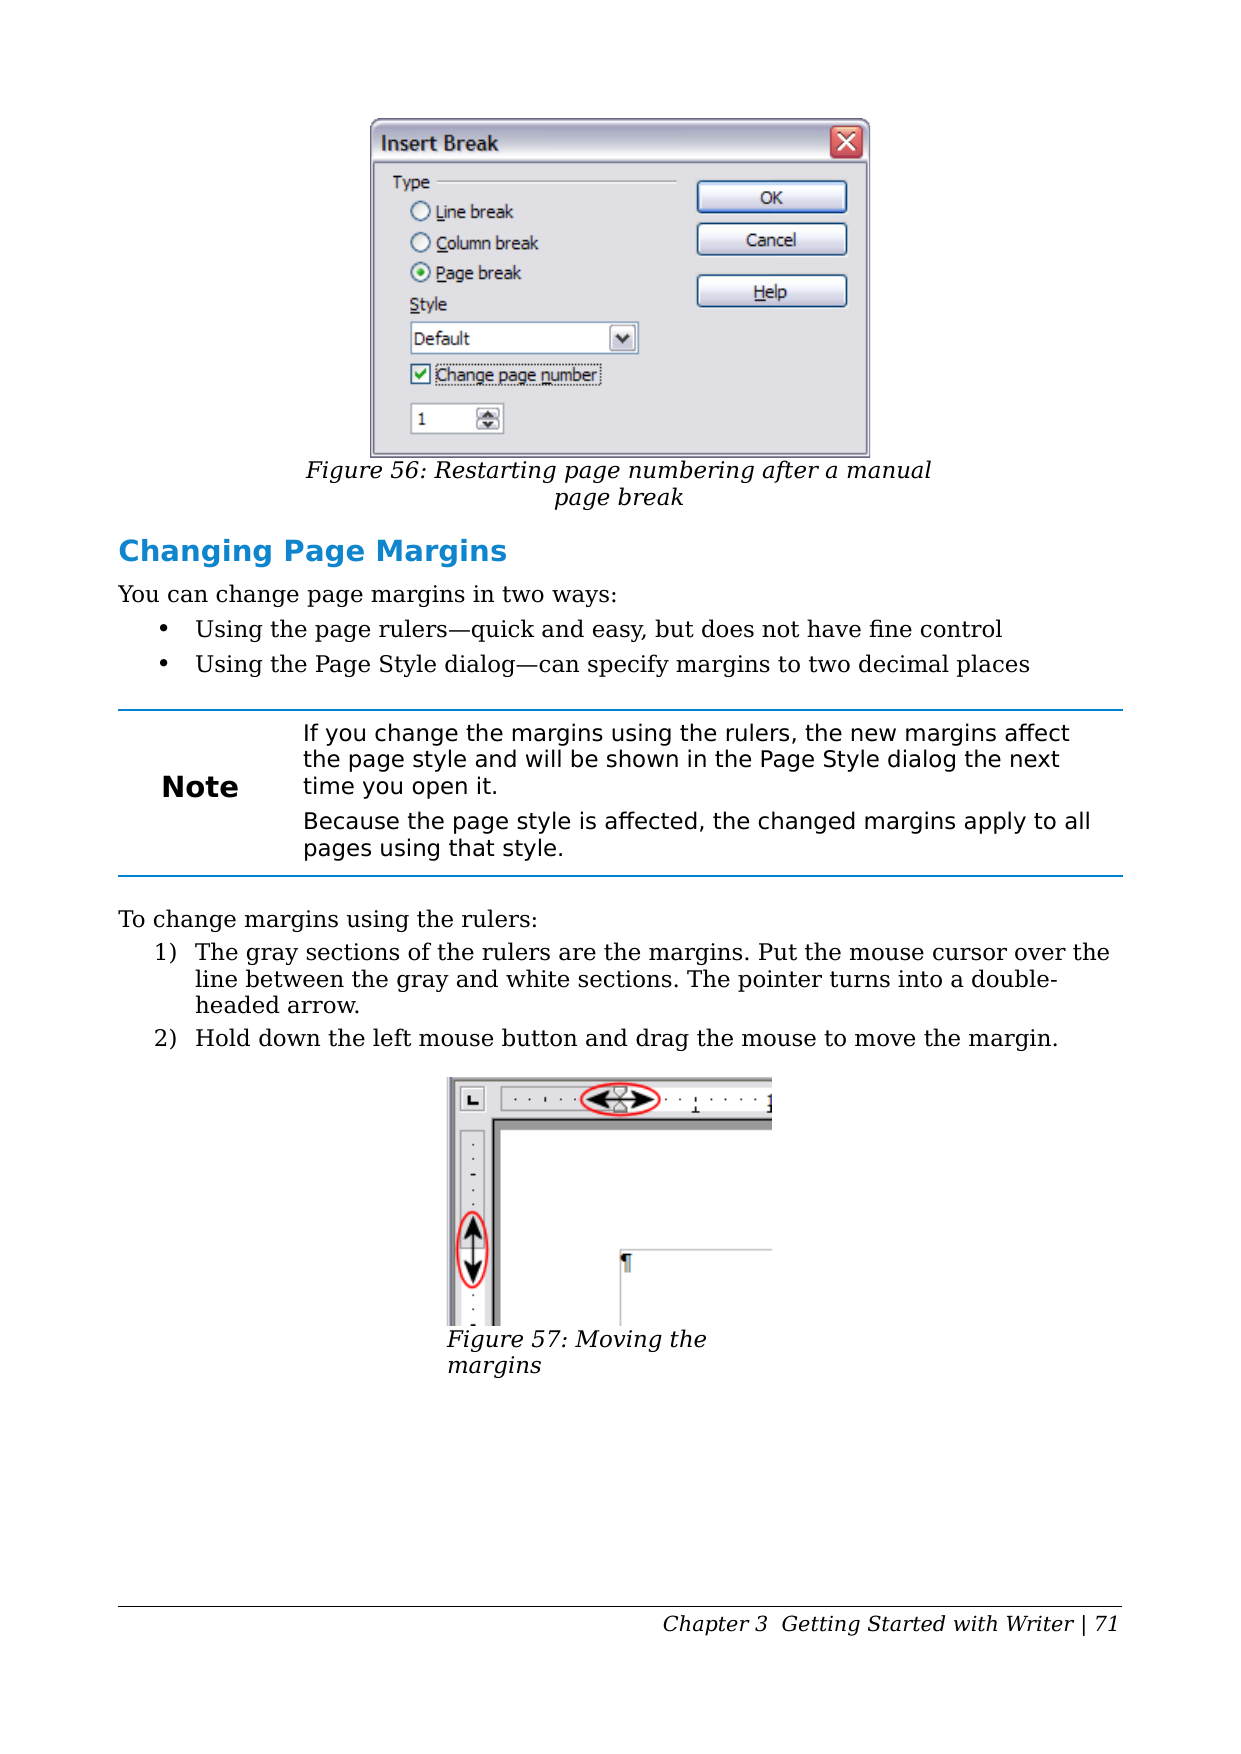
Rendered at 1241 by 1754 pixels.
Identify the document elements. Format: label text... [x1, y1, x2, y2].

list To change margins using the rulers: [118, 906, 1122, 933]
text Figure 22: Restarting page numbering after a manual page break [278, 457, 963, 511]
list Using the Page Style dialog—can specify margins to two decimal places [156, 650, 1122, 679]
list You can change page margins in two ways: [118, 581, 1122, 608]
table_header If you change the margins using the rulers, the new margins affect the page style and will be shown in the Page Style dialog the next time you open it. Because the page style is affected, the changed margins apply to all pages using that style. [281, 711, 1122, 874]
list The gray sections of the rulers are the margins. Put the mouse cursor over the line between the gray and white sections. The pointer turns into a double-headed arrow. [177, 939, 1122, 1019]
subtitle Changing Page Margins [118, 535, 1122, 569]
picture [370, 118, 871, 458]
picture [446, 1077, 772, 1326]
table_header Note [118, 711, 281, 874]
list Hold down the left mouse button and drag the mouse to move the margin. [177, 1026, 1122, 1052]
text Figure 23: Moving the margins [447, 1326, 793, 1379]
list Using the page rulers—quick and easy, but does not have fine control [156, 614, 1122, 643]
